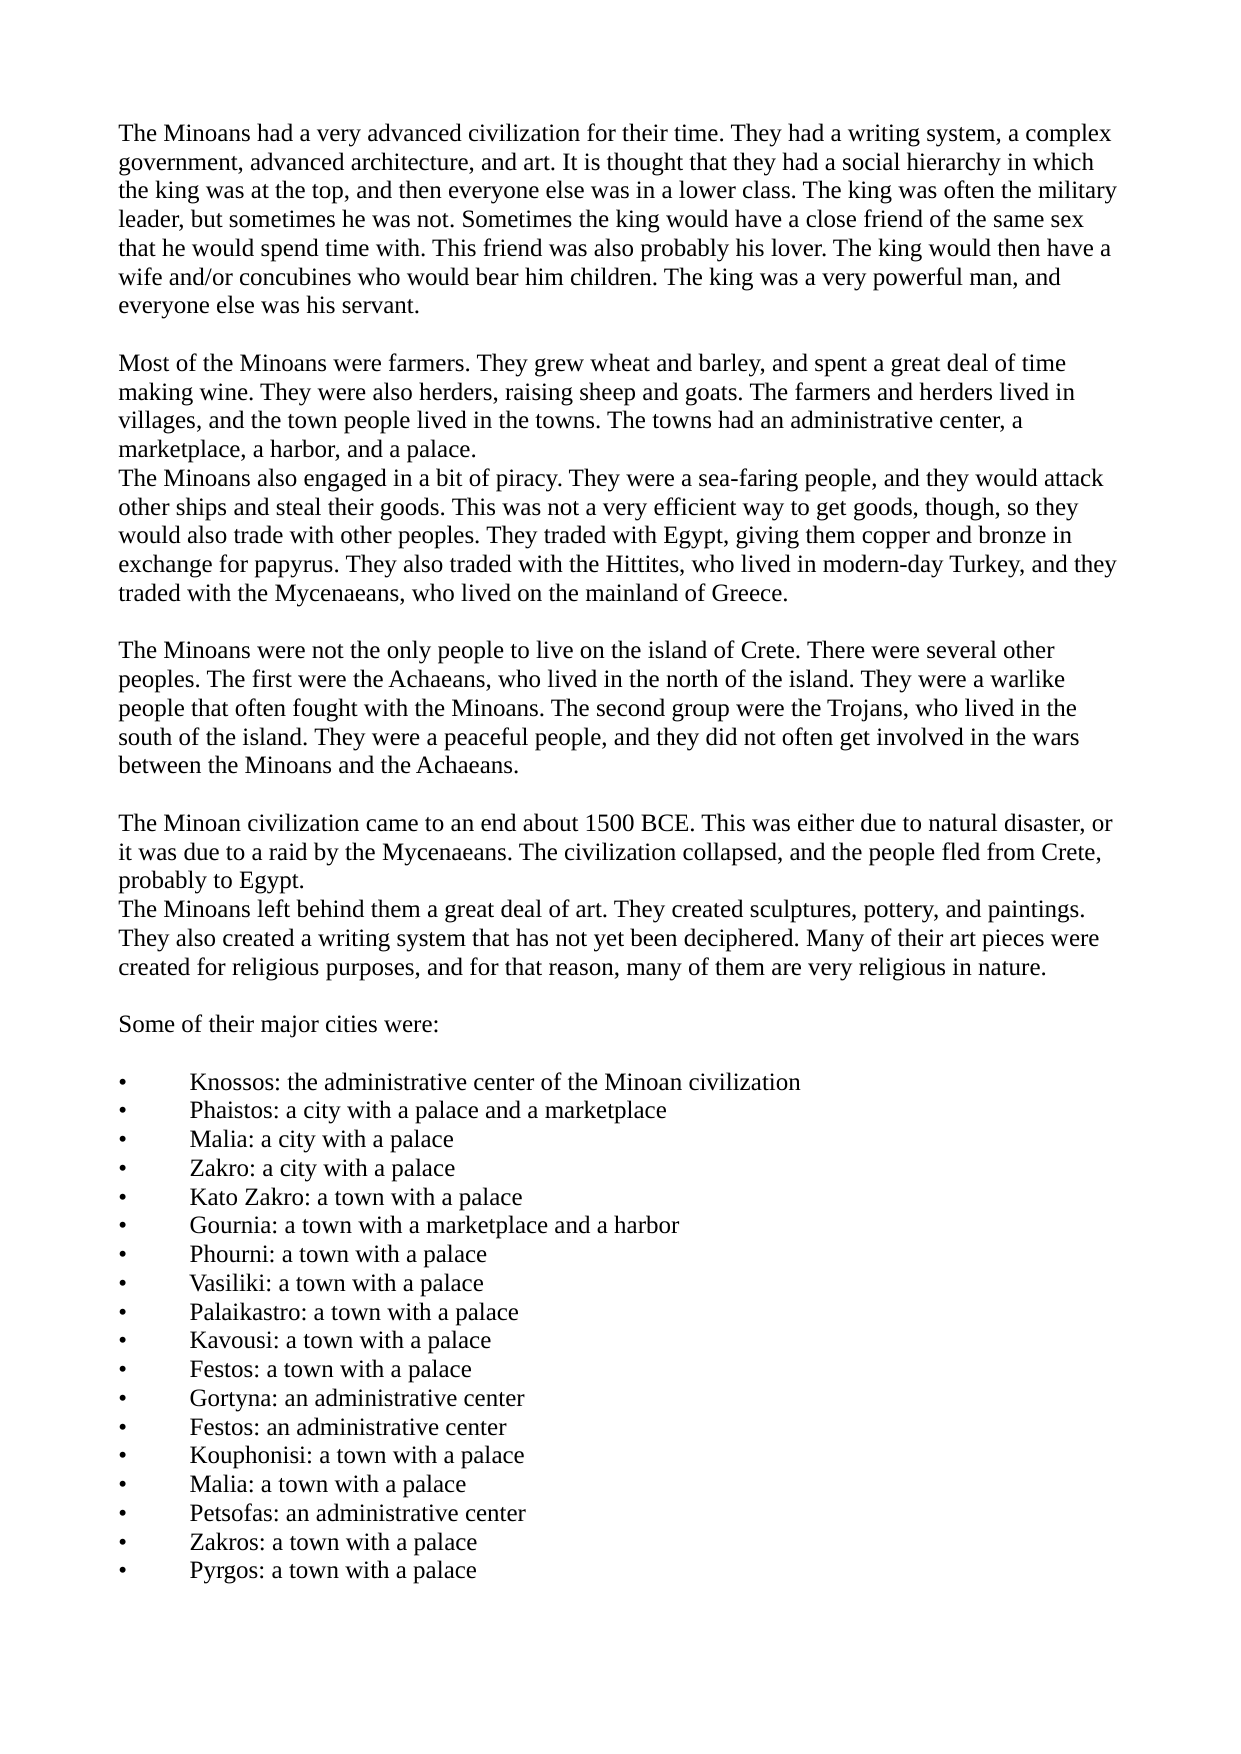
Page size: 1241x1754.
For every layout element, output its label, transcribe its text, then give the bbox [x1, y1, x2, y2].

text The Minoans left behind them a great deal of art. They created sculptures, pottery, and paintings. They also created a writing system that has not yet been deciphered. Many of their art pieces were created for religious purposes, and for that reason, many of them are very religious in nature. [118, 894, 1122, 981]
text • Malia: a town with a palace [118, 1469, 1122, 1498]
text • Pyrgos: a town with a palace [118, 1556, 1122, 1584]
text • Gournia: a town with a marketplace and a harbor [118, 1211, 1122, 1239]
text • Zakro: a city with a palace [118, 1153, 1122, 1182]
text • Knossos: the administrative center of the Minoan civilization [118, 1067, 1122, 1096]
text • Zakros: a town with a palace [118, 1527, 1122, 1556]
text • Festos: a town with a palace [118, 1354, 1122, 1383]
text The Minoans were not the only people to live on the island of Crete. There were several other peoples. The first were the Achaeans, who lived in the north of the island. They were a warlike people that often fought with the Minoans. The second group were the Trojans, who lived in the south of the island. They were a peaceful people, and they did not often get involved in the wars between the Minoans and the Achaeans. [118, 636, 1122, 779]
text • Festos: an administrative center [118, 1412, 1122, 1441]
text • Vasiliki: a town with a palace [118, 1268, 1122, 1297]
text The Minoans also engaged in a bit of piracy. They were a sea-faring people, and they would attack other ships and steal their goods. This was not a very efficient way to get goods, though, so they would also trade with other peoples. They traded with Egypt, giving them copper and bronze in exchange for papyrus. They also traded with the Hittites, who lived in modern-day Turkey, and they traded with the Mycenaeans, who lived on the mainland of Greece. [118, 463, 1122, 607]
text • Phourni: a town with a palace [118, 1239, 1122, 1268]
text • Palaikastro: a town with a palace [118, 1297, 1122, 1326]
text Most of the Minoans were farmers. They grew wheat and barley, and spent a great deal of time making wine. They were also herders, raising sheep and goats. The farmers and herders lived in villages, and the town people lived in the towns. The towns had an administrative center, a marketplace, a harbor, and a palace. [118, 348, 1122, 463]
text The Minoan civilization came to an end about 1500 BCE. This was either due to natural disaster, or it was due to a raid by the Mycenaeans. The civilization collapsed, and the people fled from Crete, probably to Egypt. [118, 808, 1122, 894]
text • Kavousi: a town with a palace [118, 1326, 1122, 1354]
text Some of their major cities were: [118, 1009, 1122, 1038]
text • Gortyna: an administrative center [118, 1383, 1122, 1412]
text • Kouphonisi: a town with a palace [118, 1441, 1122, 1469]
text • Malia: a city with a palace [118, 1124, 1122, 1153]
text • Phaistos: a city with a palace and a marketplace [118, 1096, 1122, 1124]
text • Kato Zakro: a town with a palace [118, 1182, 1122, 1211]
text The Minoans had a very advanced civilization for their time. They had a writing system, a complex government, advanced architecture, and art. It is thought that they had a social hierarchy in which the king was at the top, and then everyone else was in a lower class. The king was often the military leader, but sometimes he was not. Sometimes the king would have a close friend of the same sex that he would spend time with. This friend was also probably his lover. The king would then have a wife and/or concubines who would bear him children. The king was a very powerful man, and everyone else was his servant. [118, 118, 1122, 319]
text • Petsofas: an administrative center [118, 1498, 1122, 1527]
